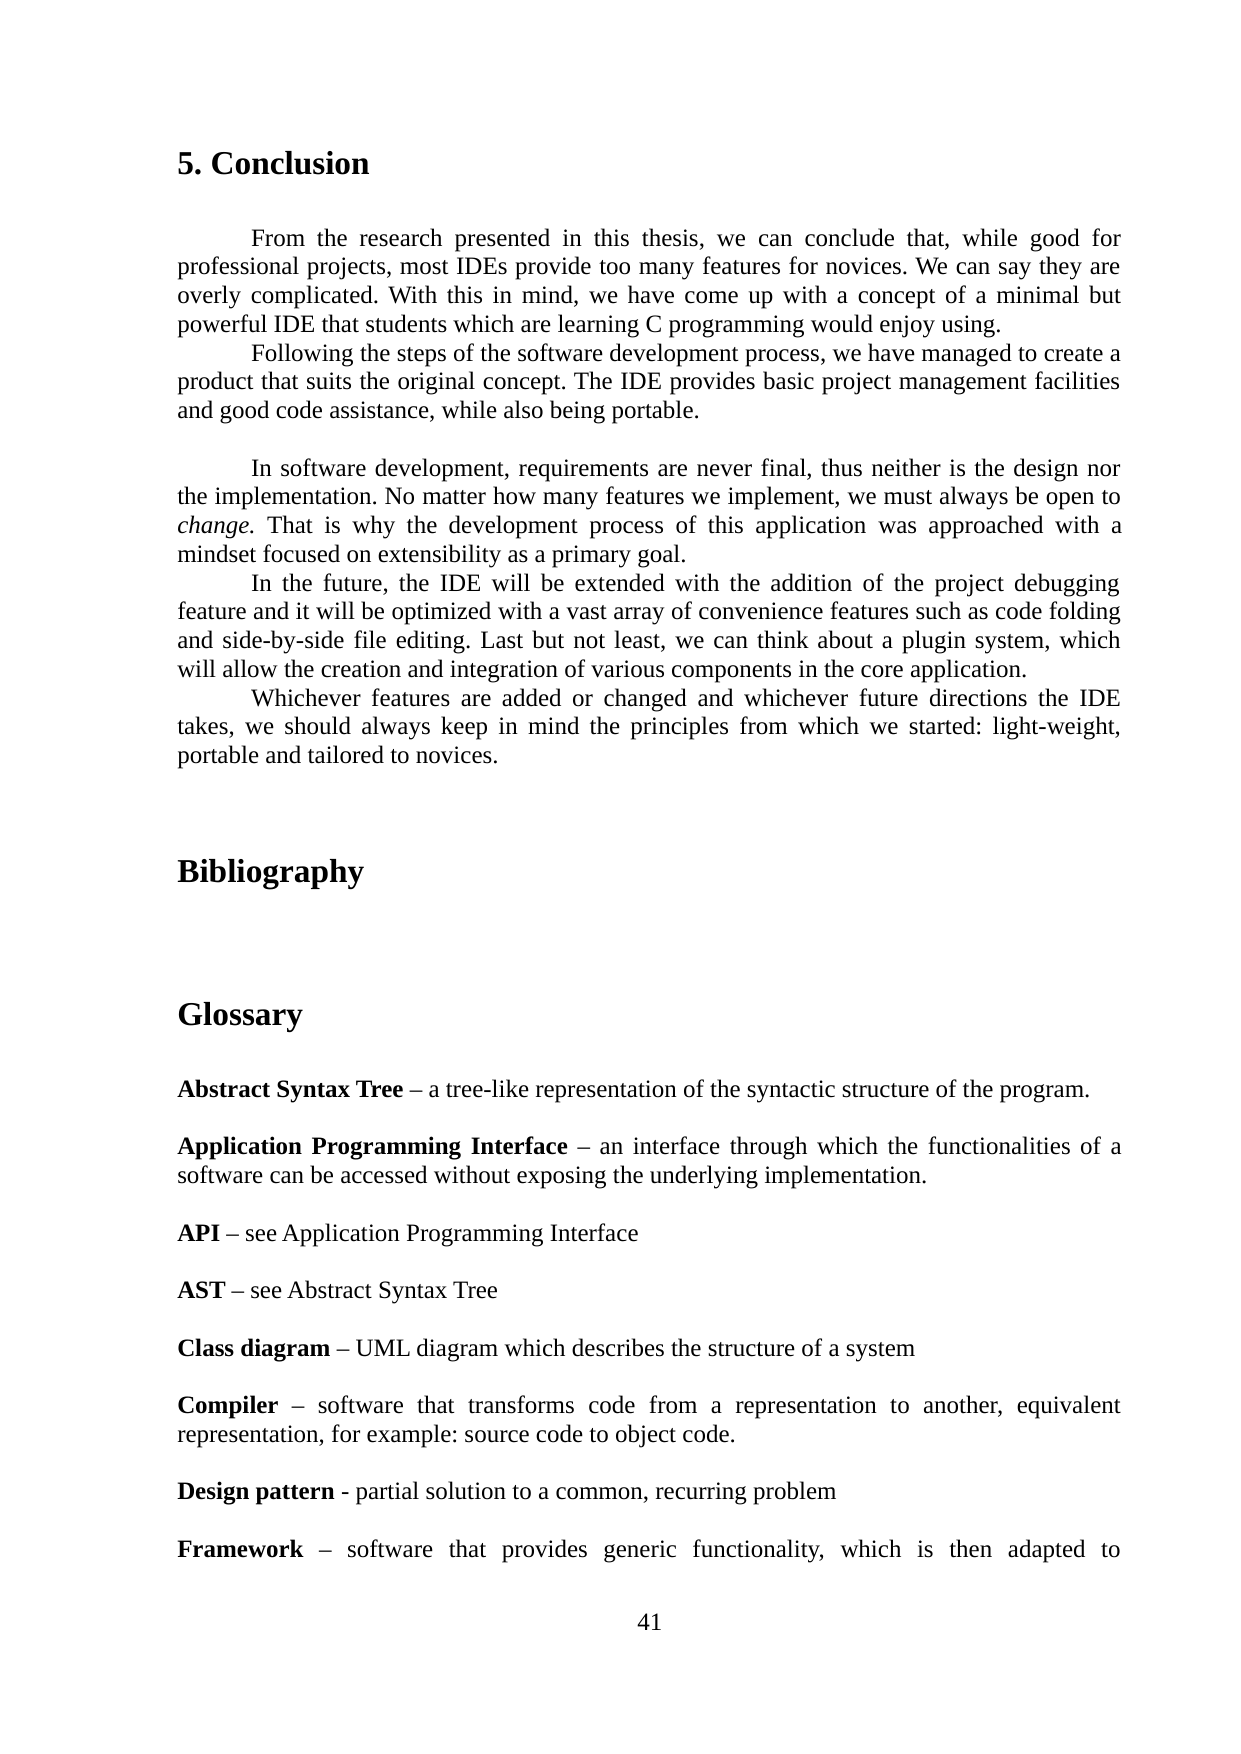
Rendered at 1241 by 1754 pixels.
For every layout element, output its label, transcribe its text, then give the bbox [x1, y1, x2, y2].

text Abstract Syntax Tree – a tree-like representation of the syntactic structure of the program. [177, 1074, 1122, 1103]
text API – see Application Programming Interface [177, 1218, 1122, 1246]
text Class diagram – UML diagram which describes the structure of a system [177, 1333, 1122, 1361]
text From the research presented in this thesis, we can conclude that, while good for professional projects, most IDEs provide too many features for novices. We can say they are overly complicated. With this in mind, we have come up with a concept of a minimal but powerful IDE that students which are learning C programming would enjoy using. [177, 223, 1122, 338]
text In software development, requirements are never final, thus neither is the design nor the implementation. No matter how many features we implement, we must always be open to change. That is why the development process of this application was approached with a mindset focused on extensibility as a primary goal. [177, 453, 1122, 568]
text Following the steps of the software development process, we have managed to create a product that suits the original concept. The IDE provides basic project management facilities and good code assistance, while also being portable. [177, 338, 1122, 424]
text Design pattern - partial solution to a common, recurring problem [177, 1476, 1122, 1505]
text AST – see Abstract Syntax Tree [177, 1275, 1122, 1304]
subtitle Glossary [177, 994, 1122, 1033]
text Application Programming Interface – an interface through which the functionalities of a software can be accessed without exposing the underlying implementation. [177, 1131, 1122, 1189]
text Compiler – software that transforms code from a representation to another, equivalent representation, for example: source code to object code. [177, 1390, 1122, 1448]
text Framework – software that provides generic functionality, which is then adapted to [177, 1534, 1122, 1563]
text Whichever features are added or changed and whichever future directions the IDE takes, we should always keep in mind the principles from which we started: light-weight, portable and tailored to novices. [177, 683, 1122, 769]
subtitle Bibliography [177, 851, 1122, 890]
subtitle 5. Conclusion [177, 143, 1122, 181]
text In the future, the IDE will be extended with the addition of the project debugging feature and it will be optimized with a vast array of convenience features such as code folding and side-by-side file editing. Last but not least, we can think about a plugin system, which will allow the creation and integration of various components in the core application. [177, 568, 1122, 683]
